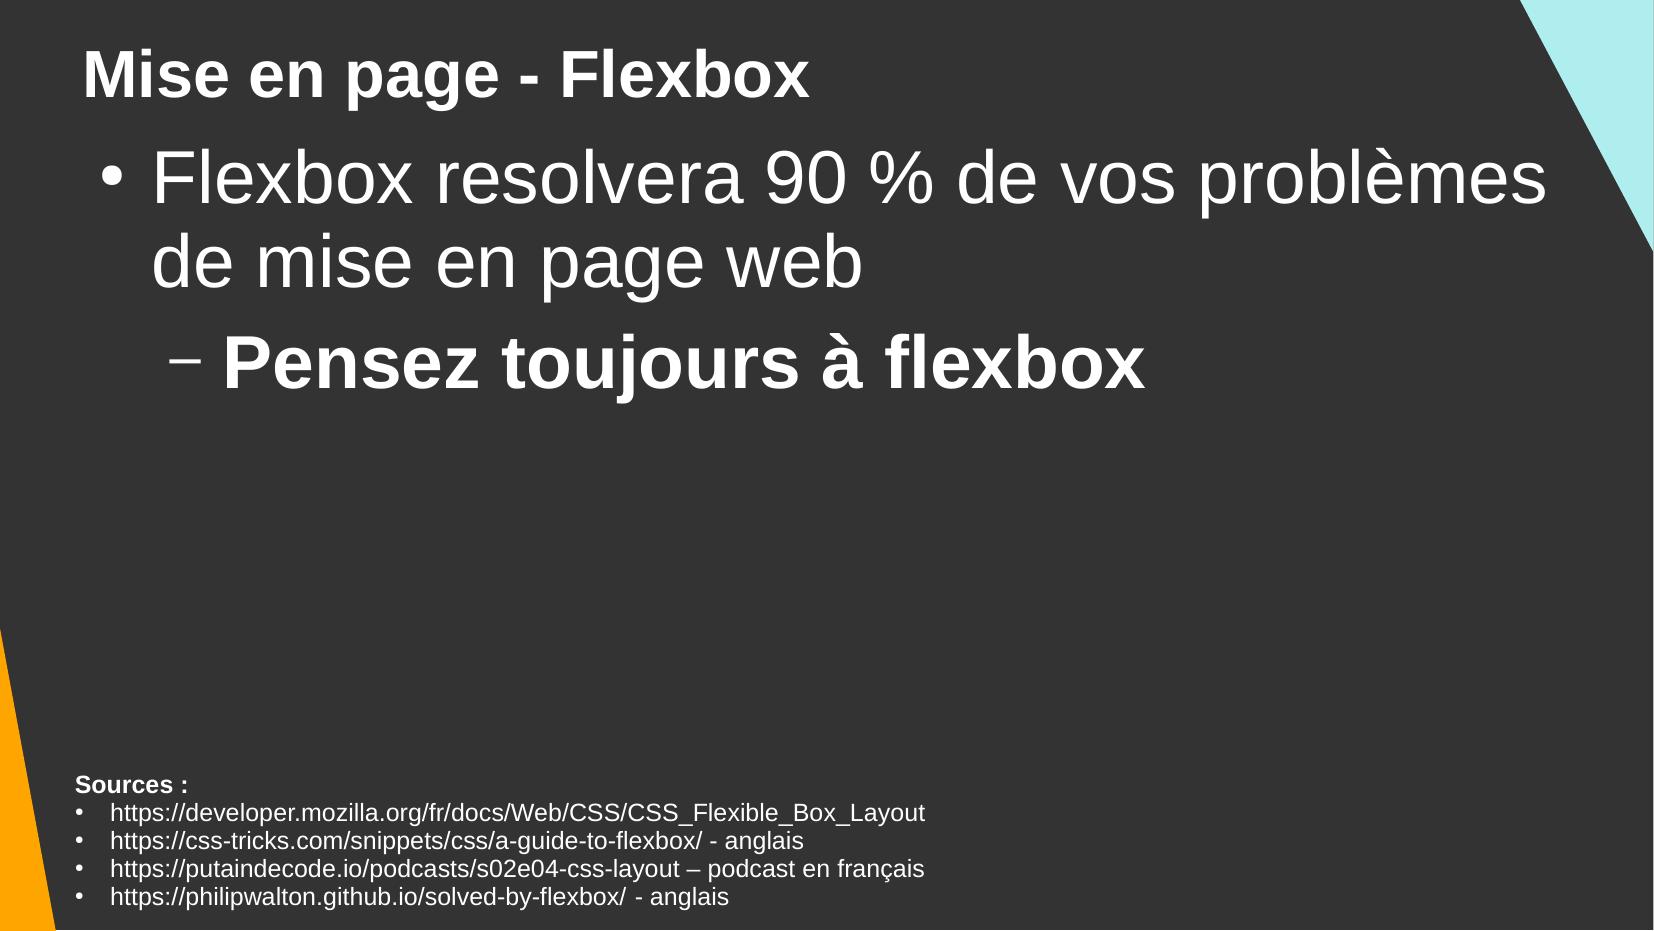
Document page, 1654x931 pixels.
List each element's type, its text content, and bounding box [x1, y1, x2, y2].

text_box Sources : https://developer.mozilla.org/fr/docs/Web/CSS/CSS_Flexible_Box_Layout https://css-tricks.com/snippets/css/a-guide-to-flexbox/ - anglais https://putaindecode.io/podcasts/s02e04-css-layout – podcast en français https://philipwalton.github.io/solved-by-flexbox/ - anglais [60, 763, 1546, 931]
list Flexbox resolvera 90 % de vos problèmes de mise en page web Pensez toujours à flexbox [80, 135, 1605, 650]
text_box [1520, 0, 1654, 254]
title Mise en page - Flexbox [82, 37, 1571, 114]
text_box [0, 628, 56, 931]
